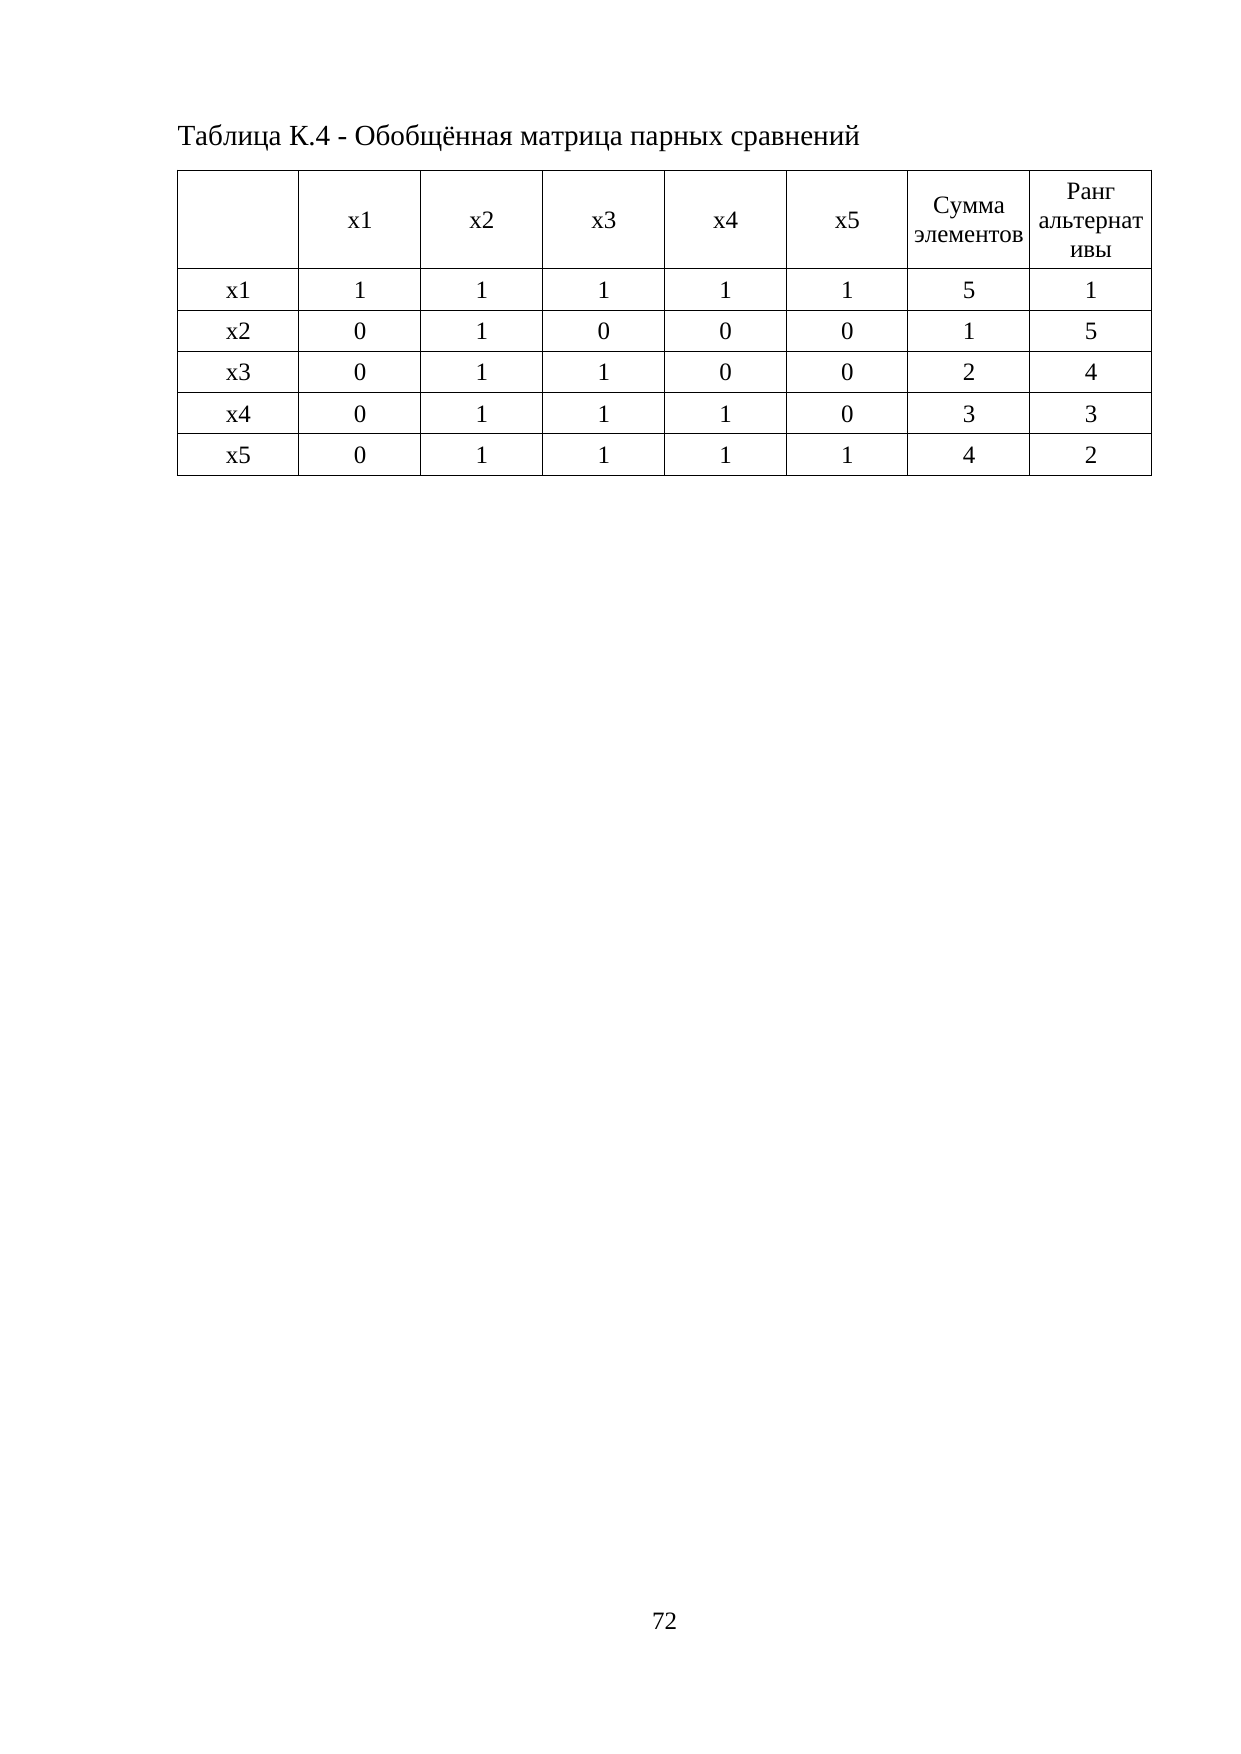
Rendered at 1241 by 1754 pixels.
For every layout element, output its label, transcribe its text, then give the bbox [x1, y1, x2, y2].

table_cell 0 [299, 311, 420, 351]
table_cell 1 [665, 269, 786, 309]
table_cell 0 [787, 393, 907, 433]
table_cell 0 [787, 352, 907, 392]
table_cell 1 [421, 393, 542, 433]
table_cell 1 [787, 269, 907, 309]
table_cell 0 [543, 311, 664, 351]
table_header x5 [787, 171, 907, 268]
table_cell 1 [543, 434, 664, 474]
table_cell 1 [543, 269, 664, 309]
table_cell 5 [1030, 311, 1151, 351]
table_header x3 [543, 171, 664, 268]
table_header [178, 171, 298, 268]
table_cell x2 [178, 311, 298, 351]
table_cell 1 [1030, 269, 1151, 309]
table_cell 0 [665, 311, 786, 351]
table_cell x5 [178, 434, 298, 474]
table_cell 2 [1030, 434, 1151, 474]
table_cell 0 [299, 393, 420, 433]
table_cell 1 [421, 311, 542, 351]
table_cell 0 [665, 352, 786, 392]
table_cell 1 [908, 311, 1029, 351]
table_cell 5 [908, 269, 1029, 309]
text Таблица К.4 - Обобщённая матрица парных сравнений [177, 118, 1152, 152]
table_header x2 [421, 171, 542, 268]
table_cell 1 [299, 269, 420, 309]
table_cell 4 [908, 434, 1029, 474]
table_cell 0 [299, 434, 420, 474]
table_cell 2 [908, 352, 1029, 392]
table_cell 3 [908, 393, 1029, 433]
table_cell 0 [787, 311, 907, 351]
table_cell x3 [178, 352, 298, 392]
table_cell 4 [1030, 352, 1151, 392]
table_cell 1 [543, 352, 664, 392]
table_cell 1 [421, 352, 542, 392]
table_cell 3 [1030, 393, 1151, 433]
table_cell x4 [178, 393, 298, 433]
table_cell 1 [421, 434, 542, 474]
table_cell 1 [665, 434, 786, 474]
table_cell 1 [787, 434, 907, 474]
table_header Сумма элементов [908, 171, 1029, 268]
table_cell 1 [543, 393, 664, 433]
table_header x1 [299, 171, 420, 268]
table_cell 1 [421, 269, 542, 309]
table_cell x1 [178, 269, 298, 309]
table_cell 0 [299, 352, 420, 392]
table_header Ранг альтернативы [1030, 171, 1151, 268]
table_header x4 [665, 171, 786, 268]
table_cell 1 [665, 393, 786, 433]
